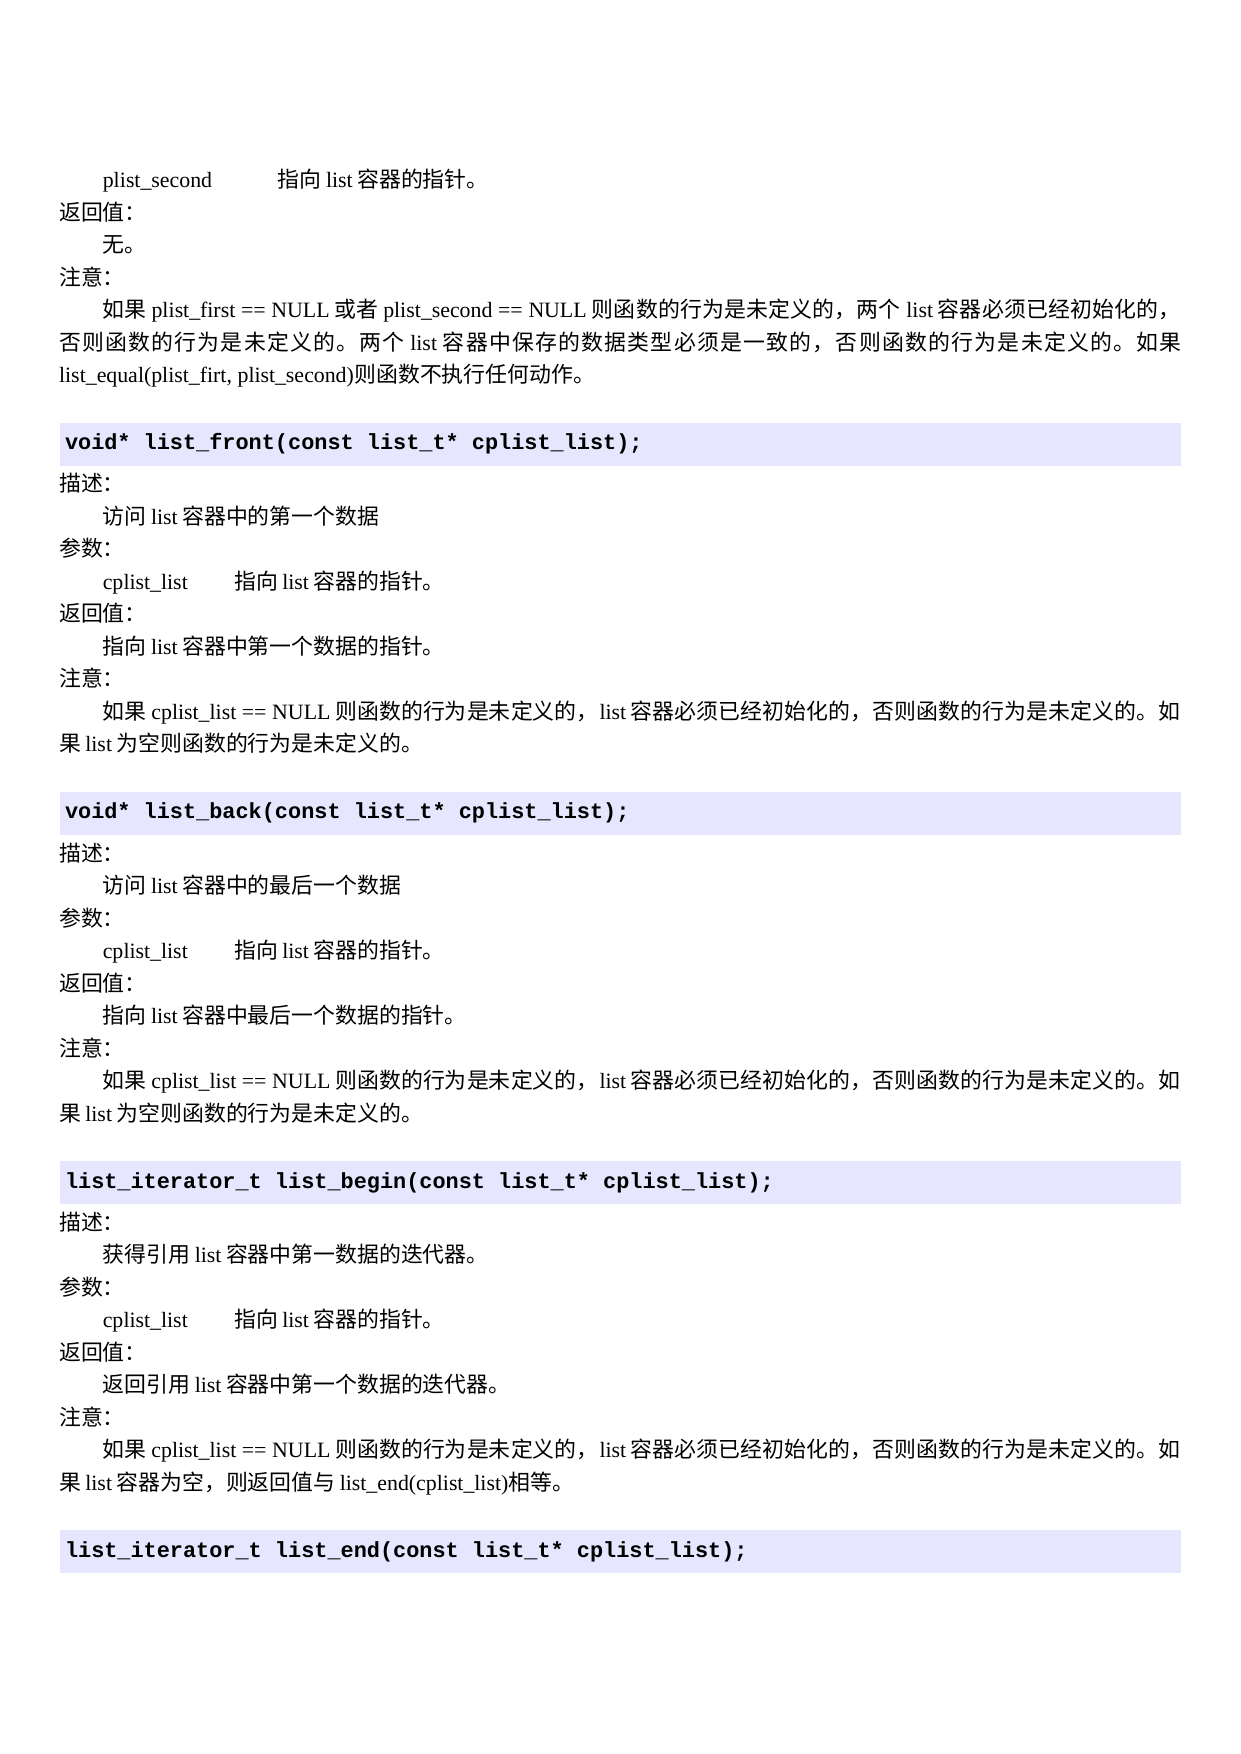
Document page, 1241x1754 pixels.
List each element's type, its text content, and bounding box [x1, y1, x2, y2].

text 注意： [59, 661, 1181, 693]
text 注意： [59, 1030, 1181, 1063]
text 访问list容器中的最后一个数据 [59, 868, 1181, 900]
text 指向list容器中最后一个数据的指针。 [59, 998, 1181, 1030]
text 访问list容器中的第一个数据 [59, 498, 1181, 531]
text 注意： [59, 259, 1181, 292]
text 返回值： [59, 1334, 1181, 1367]
text 如果cplist_list == NULL则函数的行为是未定义的，list容器必须已经初始化的，否则函数的行为是未定义的。如果list为空则函数的行为是未定义的。 [59, 1063, 1181, 1128]
table_header list_iterator_t list_begin(const list_t* cplist_list); [60, 1161, 1181, 1204]
text 返回值： [59, 194, 1181, 227]
text 描述： [59, 836, 1181, 868]
text cplist_list 指向list容器的指针。 [59, 933, 1181, 965]
table_header void* list_front(const list_t* cplist_list); [60, 423, 1181, 466]
text 返回值： [59, 596, 1181, 628]
text 获得引用list容器中第一数据的迭代器。 [59, 1237, 1181, 1269]
text cplist_list 指向list容器的指针。 [59, 563, 1181, 596]
text 参数： [59, 900, 1181, 933]
table_header list_iterator_t list_end(const list_t* cplist_list); [60, 1530, 1181, 1573]
table_header void* list_back(const list_t* cplist_list); [60, 792, 1181, 835]
text 返回引用list容器中第一个数据的迭代器。 [59, 1367, 1181, 1399]
text 参数： [59, 1269, 1181, 1302]
text cplist_list 指向list容器的指针。 [59, 1302, 1181, 1334]
text 注意： [59, 1399, 1181, 1432]
text 参数： [59, 531, 1181, 563]
text 如果cplist_list == NULL则函数的行为是未定义的，list容器必须已经初始化的，否则函数的行为是未定义的。如果list为空则函数的行为是未定义的。 [59, 693, 1181, 758]
text 如果cplist_list == NULL则函数的行为是未定义的，list容器必须已经初始化的，否则函数的行为是未定义的。如果list容器为空，则返回值与list_end(cplist_list)相等。 [59, 1432, 1181, 1497]
text 描述： [59, 467, 1181, 498]
text plist_second 指向list容器的指针。 [59, 162, 1181, 194]
text 描述： [59, 1205, 1181, 1237]
text 返回值： [59, 965, 1181, 998]
text 如果plist_first == NULL或者plist_second == NULL则函数的行为是未定义的，两个list容器必须已经初始化的，否则函数的行为是未定义的。两个list容器中保存的数据类型必须是一致的，否则函数的行为是未定义的。如果list_equal(plist_firt, plist_second)则函数不执行任何动作。 [59, 292, 1181, 389]
text 指向list容器中第一个数据的指针。 [59, 628, 1181, 661]
text 无。 [59, 227, 1181, 259]
